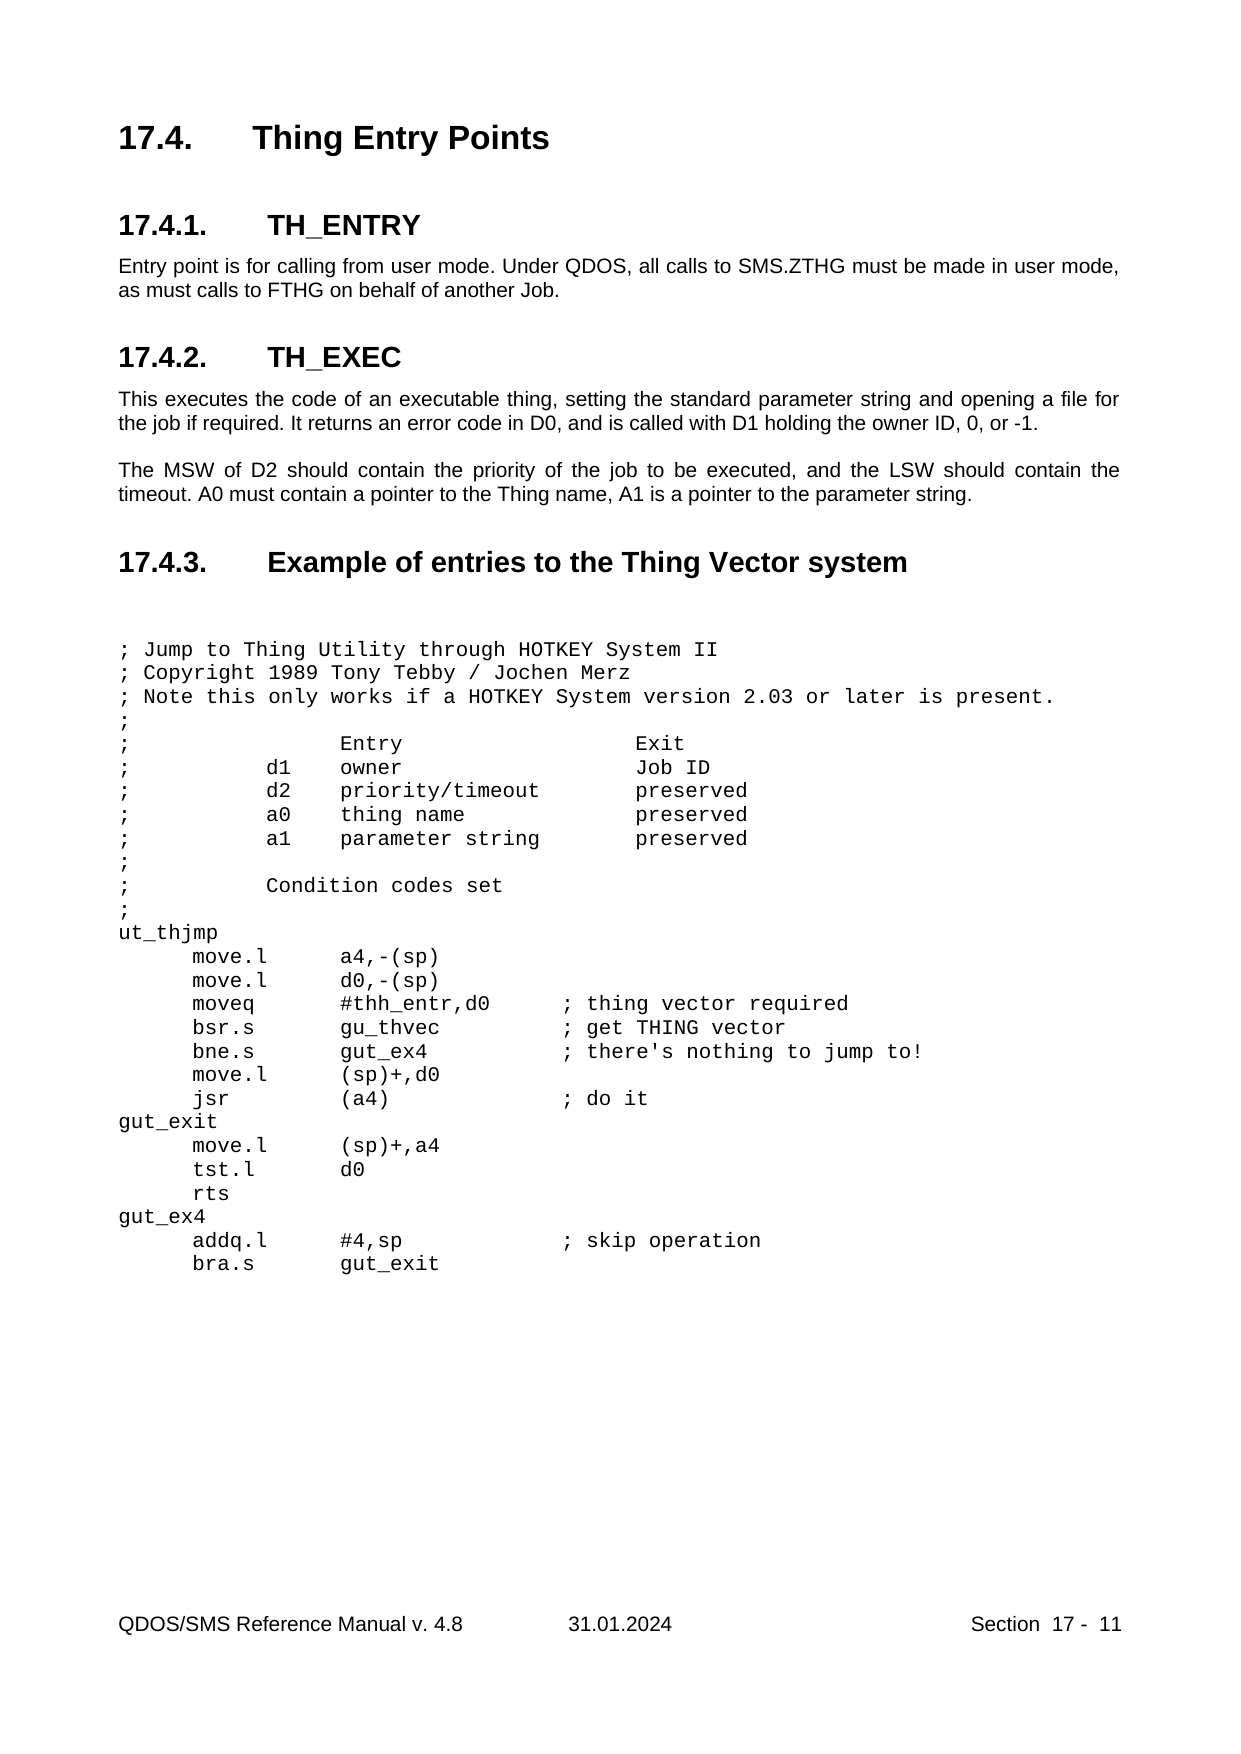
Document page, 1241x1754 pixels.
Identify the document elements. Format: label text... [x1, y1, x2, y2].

text jsr (a4) ; do it [118, 1088, 1122, 1112]
text tst.l d0 [118, 1159, 1122, 1182]
text bne.s gut_ex4 ; there's nothing to jump to! [118, 1041, 1122, 1064]
text ; [118, 899, 1122, 922]
text ; a0 thing name preserved [118, 804, 1122, 828]
text move.l d0,-(sp) [118, 970, 1122, 993]
text ; a1 parameter string preserved [118, 828, 1122, 851]
text move.l a4,-(sp) [118, 946, 1122, 970]
text ; Entry Exit [118, 733, 1122, 757]
text ; d2 priority/timeout preserved [118, 781, 1122, 804]
subtitle TH_EXEC [118, 340, 1122, 374]
text bra.s gut_exit [118, 1253, 1122, 1277]
text This executes the code of an executable thing, setting the standard parameter string and opening a file for the job if required. It returns an error code in D0, and is called with D1 holding the owner ID, 0, or -1. [118, 386, 1122, 434]
text ; d1 owner Job ID [118, 757, 1122, 781]
text ; Note this only works if a HOTKEY System version 2.03 or later is present. [118, 686, 1122, 709]
text ; Condition codes set [118, 875, 1122, 899]
text bsr.s gu_thvec ; get THING vector [118, 1017, 1122, 1041]
subtitle Thing Entry Points [118, 118, 1122, 157]
subtitle TH_ENTRY [118, 208, 1122, 241]
text moveq #thh_entr,d0 ; thing vector required [118, 993, 1122, 1017]
text move.l (sp)+,d0 [118, 1064, 1122, 1088]
text ; [118, 709, 1122, 733]
text move.l (sp)+,a4 [118, 1135, 1122, 1159]
text ; Copyright 1989 Tony Tebby / Jochen Merz [118, 662, 1122, 686]
text The MSW of D2 should contain the priority of the job to be executed, and the LSW should contain the timeout. A0 must contain a pointer to the Thing name, A1 is a pointer to the parameter string. [118, 458, 1122, 506]
text ; [118, 851, 1122, 875]
text gut_ex4 [118, 1206, 1122, 1230]
text rts [118, 1182, 1122, 1206]
text ut_thjmp [118, 922, 1122, 946]
text ; Jump to Thing Utility through HOTKEY System II [118, 639, 1122, 662]
text Entry point is for calling from user mode. Under QDOS, all calls to SMS.ZTHG must be made in user mode, as must calls to FTHG on behalf of another Job. [118, 254, 1122, 302]
subtitle Example of entries to the Thing Vector system [118, 545, 1122, 578]
text addq.l #4,sp ; skip operation [118, 1230, 1122, 1253]
text gut_exit [118, 1112, 1122, 1135]
